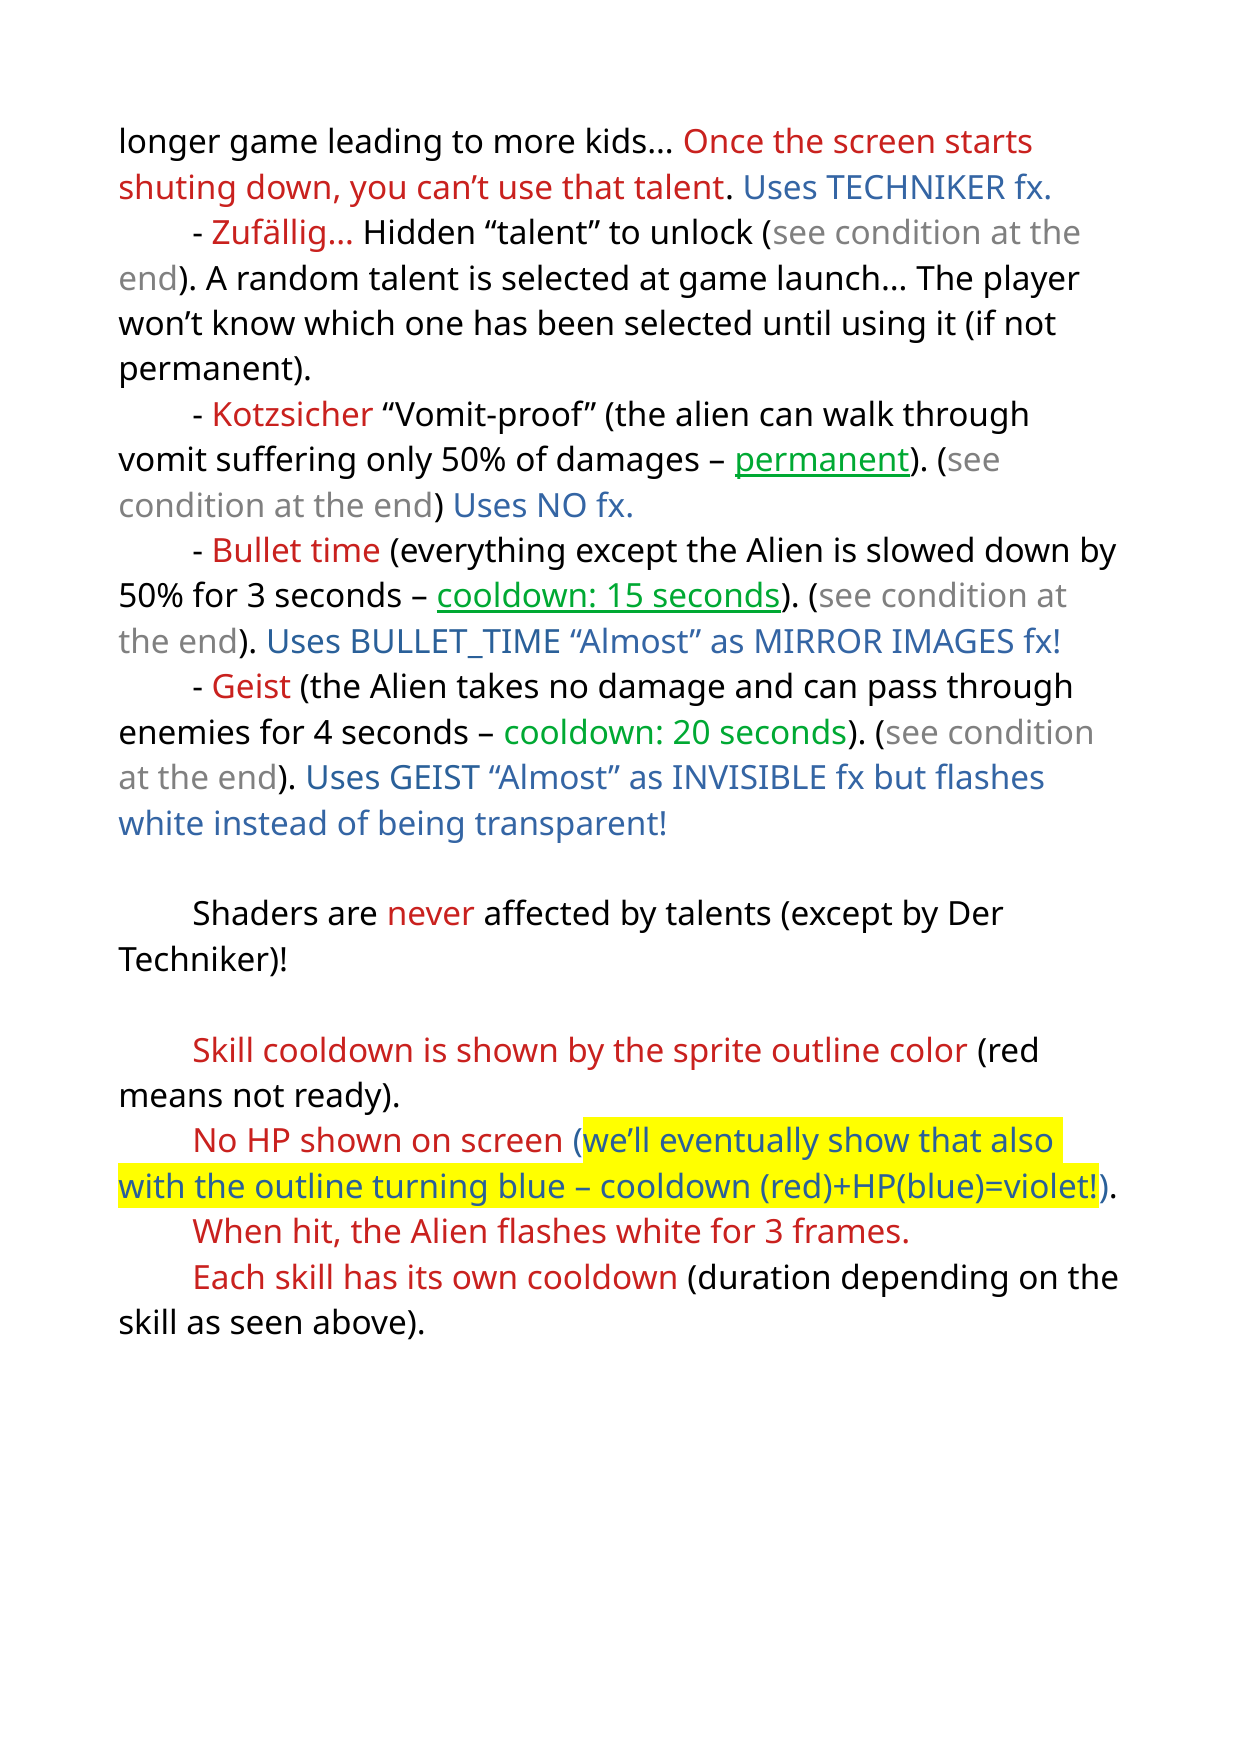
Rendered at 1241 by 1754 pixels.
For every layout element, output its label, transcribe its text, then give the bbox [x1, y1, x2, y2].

text longer game leading to more kids… Once the screen starts shuting down, you can’t use that talent. Uses TECHNIKER fx. [118, 118, 1122, 209]
text - Zufällig… Hidden “talent” to unlock (see condition at the end). A random talent is selected at game launch… The player won’t know which one has been selected until using it (if not permanent). [118, 209, 1122, 391]
text Each skill has its own cooldown (duration depending on the skill as seen above). [118, 1253, 1122, 1344]
text Shaders are never affected by talents (except by Der Techniker)! [118, 890, 1122, 981]
text No HP shown on screen (we’ll eventually show that also with the outline turning blue – cooldown (red)+HP(blue)=violet!). [118, 1117, 1122, 1208]
text - Kotzsicher “Vomit-proof” (the alien can walk through vomit suffering only 50% of damages – permanent). (see condition at the end) Uses NO fx. [118, 391, 1122, 527]
text - Geist (the Alien takes no damage and can pass through enemies for 4 seconds – cooldown: 20 seconds). (see condition at the end). Uses GEIST “Almost” as INVISIBLE fx but flashes white instead of being transparent! [118, 663, 1122, 845]
text When hit, the Alien flashes white for 3 frames. [118, 1208, 1122, 1253]
text - Bullet time (everything except the Alien is slowed down by 50% for 3 seconds – cooldown: 15 seconds). (see condition at the end). Uses BULLET_TIME “Almost” as MIRROR IMAGES fx! [118, 527, 1122, 663]
text Skill cooldown is shown by the sprite outline color (red means not ready). [118, 1026, 1122, 1117]
